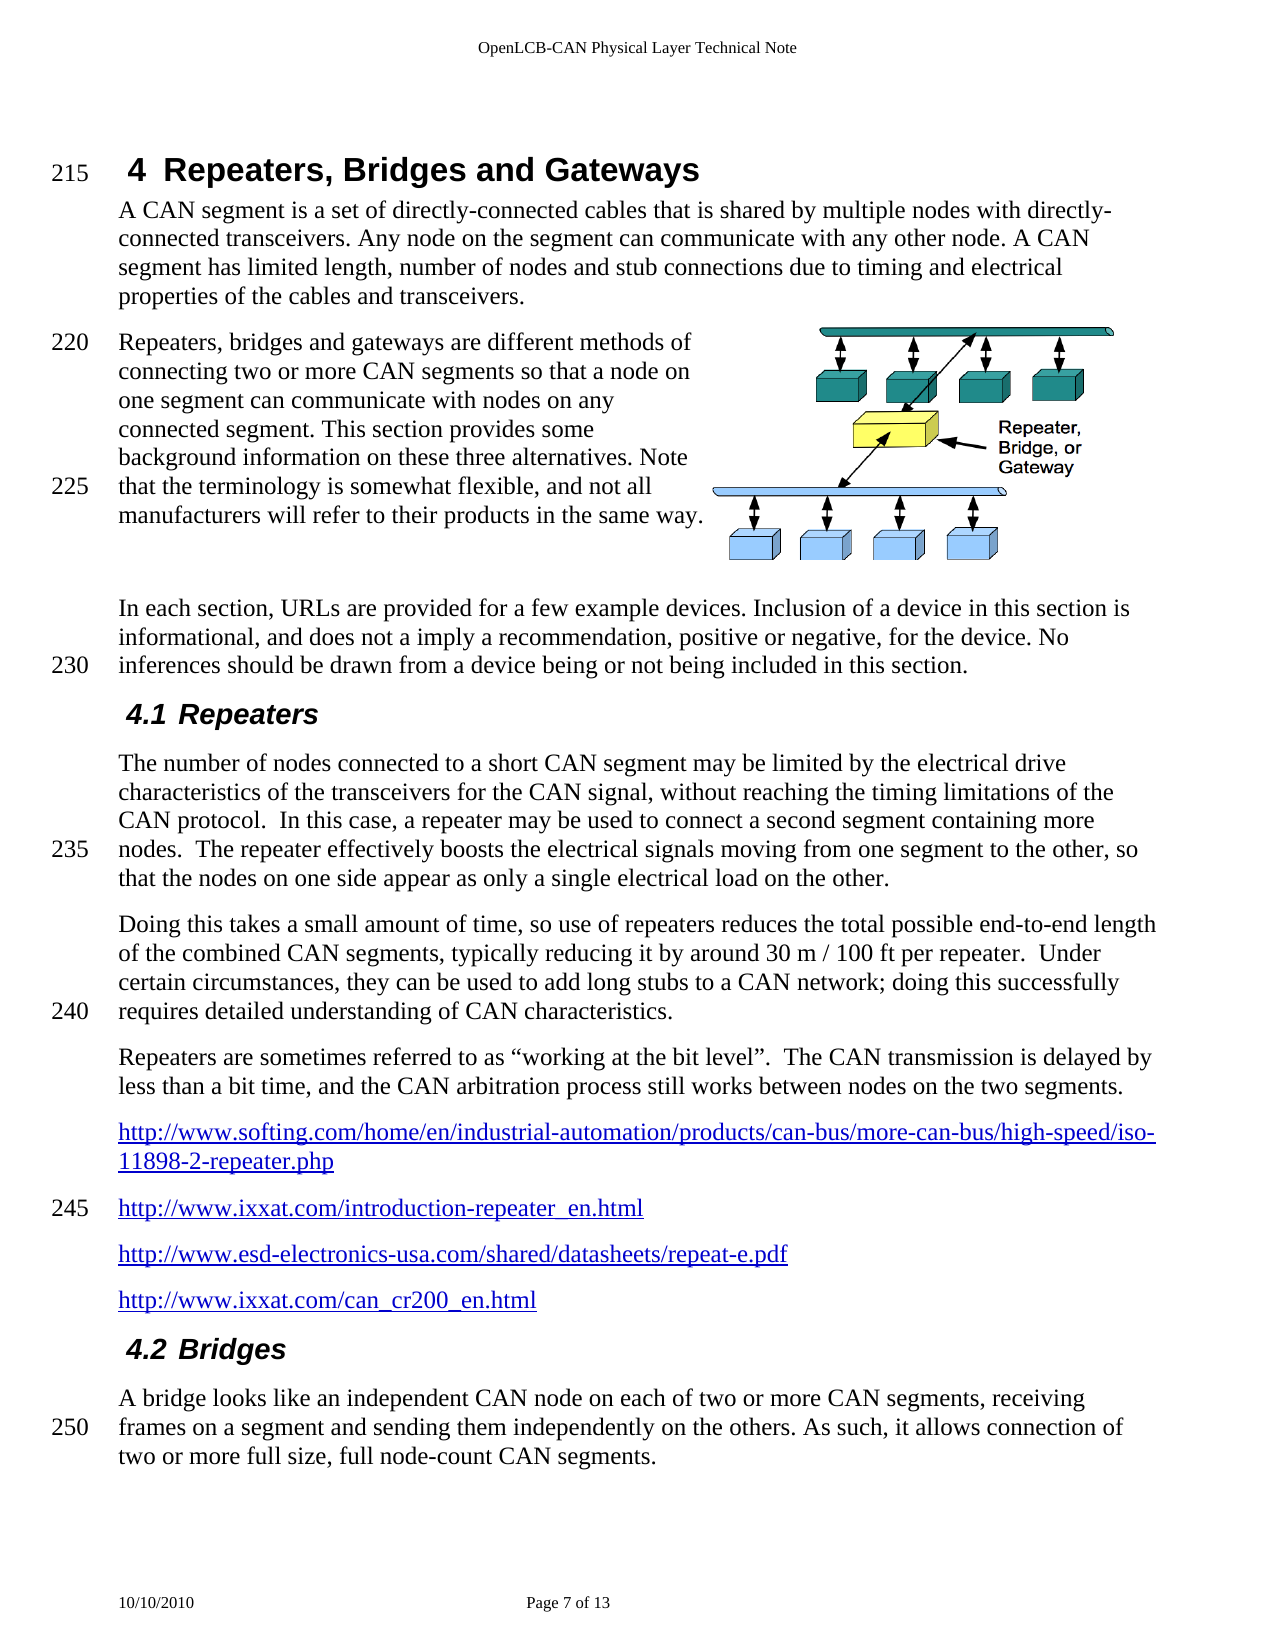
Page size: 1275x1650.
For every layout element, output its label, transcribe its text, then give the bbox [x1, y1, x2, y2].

text A CAN segment is a set of directly-connected cables that is shared by multiple nodes with directly-connected transceivers. Any node on the segment can communicate with any other node. A CAN segment has limited length, number of nodes and stub connections due to timing and electrical properties of the cables and transceivers. [118, 195, 1157, 310]
text http://www.ixxat.com/can_cr200_en.html [118, 1286, 1157, 1314]
text In each section, URLs are provided for a few example devices. Inclusion of a device in this section is informational, and does not a imply a recommendation, positive or negative, for the device. No inferences should be drawn from a device being or not being included in this section. [118, 593, 1157, 679]
text Repeaters are sometimes referred to as “working at the bit level”. The CAN transmission is delayed by less than a bit time, and the CAN arbitration process still works between nodes on the two segments. [118, 1042, 1157, 1100]
text Doing this takes a small amount of time, so use of repeaters reduces the total possible end-to-end length of the combined CAN segments, typically reducing it by around 30 m / 100 ft per repeater. Under certain circumstances, they can be used to add long stubs to a CAN network; doing this successfully requires detailed understanding of CAN characteristics. [118, 909, 1157, 1024]
picture [712, 327, 1157, 560]
text A bridge looks like an independent CAN node on each of two or more CAN segments, receiving frames on a segment and sending them independently on the others. As such, it allows connection of two or more full size, full node-count CAN segments. [118, 1383, 1157, 1469]
text The number of nodes connected to a short CAN segment may be limited by the electrical drive characteristics of the transceivers for the CAN signal, without reaching the timing limitations of the CAN protocol. In this case, a repeater may be used to connect a second segment containing more nodes. The repeater effectively boosts the electrical signals moving from one segment to the other, so that the nodes on one side appear as only a single electrical load on the other. [118, 748, 1157, 892]
text http://www.softing.com/home/en/industrial-automation/products/can-bus/more-can-bus/high-speed/iso-11898-2-repeater.php [118, 1117, 1157, 1175]
text http://www.esd-electronics-usa.com/shared/datasheets/repeat-e.pdf [118, 1239, 1157, 1268]
subtitle Repeaters, Bridges and Gateways [118, 150, 1157, 188]
text Repeaters, bridges and gateways are different methods of connecting two or more CAN segments so that a node on one segment can communicate with nodes on any connected segment. This section provides some background information on these three alternatives. Note that the terminology is somewhat flexible, and not all manufacturers will refer to their products in the same way. [118, 327, 712, 529]
subtitle Repeaters [118, 697, 1157, 730]
subtitle Bridges [118, 1332, 1157, 1366]
text http://www.ixxat.com/introduction-repeater_en.html [118, 1193, 1157, 1221]
